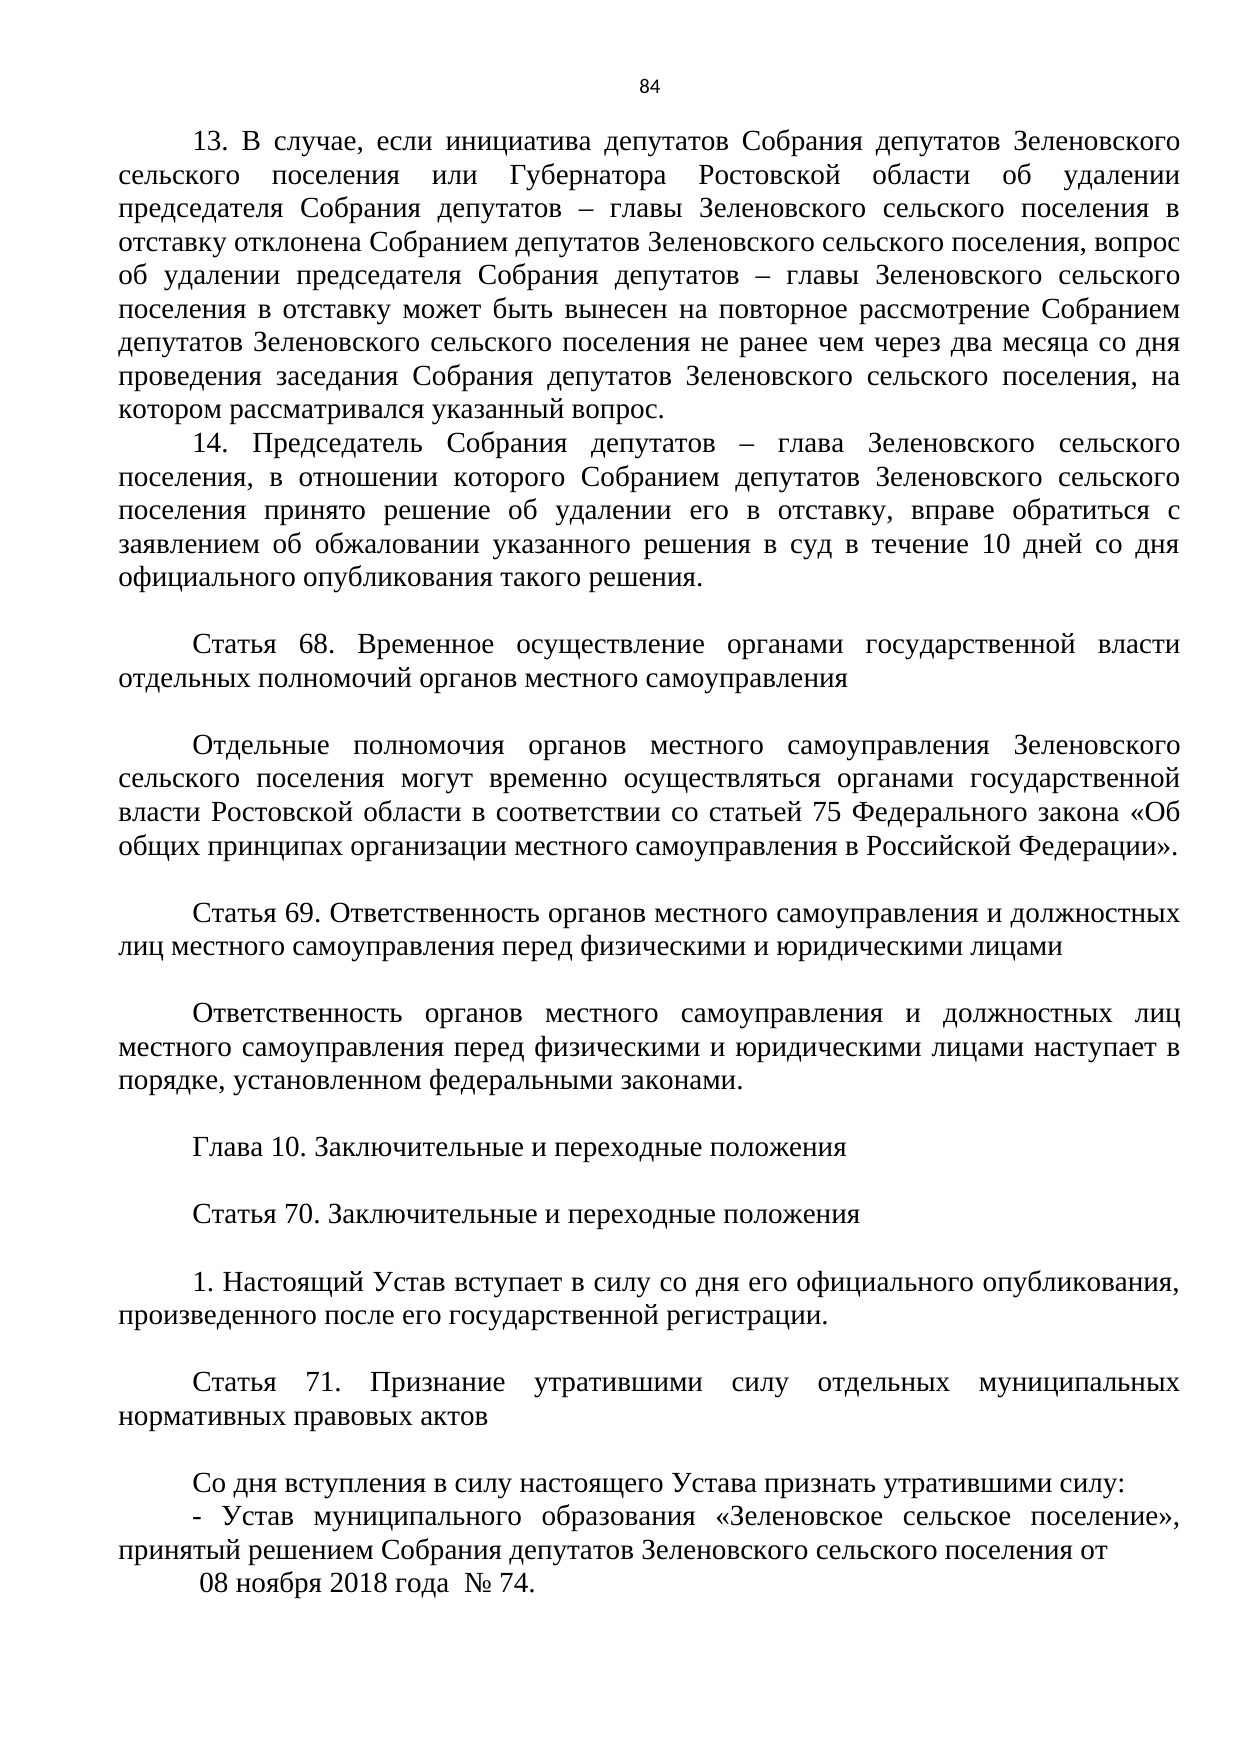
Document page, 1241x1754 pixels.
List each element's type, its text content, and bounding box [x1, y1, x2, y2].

text 1. Настоящий Устав вступает в силу со дня его официального опубликования, произведенного после его государственной регистрации. [118, 1264, 1181, 1331]
text Со дня вступления в силу настоящего Устава признать утратившими силу: [118, 1465, 1181, 1498]
text Статья 70. Заключительные и переходные положения [118, 1197, 1181, 1230]
text Глава 10. Заключительные и переходные положения [118, 1129, 1181, 1163]
text Статья 71. Признание утратившими силу отдельных муниципальных нормативных правовых актов [118, 1364, 1181, 1431]
text 14. Председатель Собрания депутатов – глава Зеленовского сельского поселения, в отношении которого Собранием депутатов Зеленовского сельского поселения принято решение об удалении его в отставку, вправе обратиться с заявлением об обжаловании указанного решения в суд в течение 10 дней со дня официального опубликования такого решения. [118, 425, 1181, 593]
text Статья 68. Временное осуществление органами государственной власти отдельных полномочий органов местного самоуправления [118, 626, 1181, 693]
text 13. В случае, если инициатива депутатов Собрания депутатов Зеленовского сельского поселения или Губернатора Ростовской области об удалении председателя Собрания депутатов – главы Зеленовского сельского поселения в отставку отклонена Собранием депутатов Зеленовского сельского поселения, вопрос об удалении председателя Собрания депутатов – главы Зеленовского сельского поселения в отставку может быть вынесен на повторное рассмотрение Собранием депутатов Зеленовского сельского поселения не ранее чем через два месяца со дня проведения заседания Собрания депутатов Зеленовского сельского поселения, на котором рассматривался указанный вопрос. [118, 123, 1181, 425]
text Отдельные полномочия органов местного самоуправления Зеленовского сельского поселения могут временно осуществляться органами государственной власти Ростовской области в соответствии со статьей 75 Федерального закона «Об общих принципах организации местного самоуправления в Российской Федерации». [118, 727, 1181, 861]
text 08 ноября 2018 года № 74. [118, 1566, 1181, 1599]
text Статья 69. Ответственность органов местного самоуправления и должностных лиц местного самоуправления перед физическими и юридическими лицами [118, 895, 1181, 962]
text Ответственность органов местного самоуправления и должностных лиц местного самоуправления перед физическими и юридическими лицами наступает в порядке, установленном федеральными законами. [118, 995, 1181, 1096]
text - Устав муниципального образования «Зеленовское сельское поселение», принятый решением Собрания депутатов Зеленовского сельского поселения от [118, 1498, 1181, 1566]
